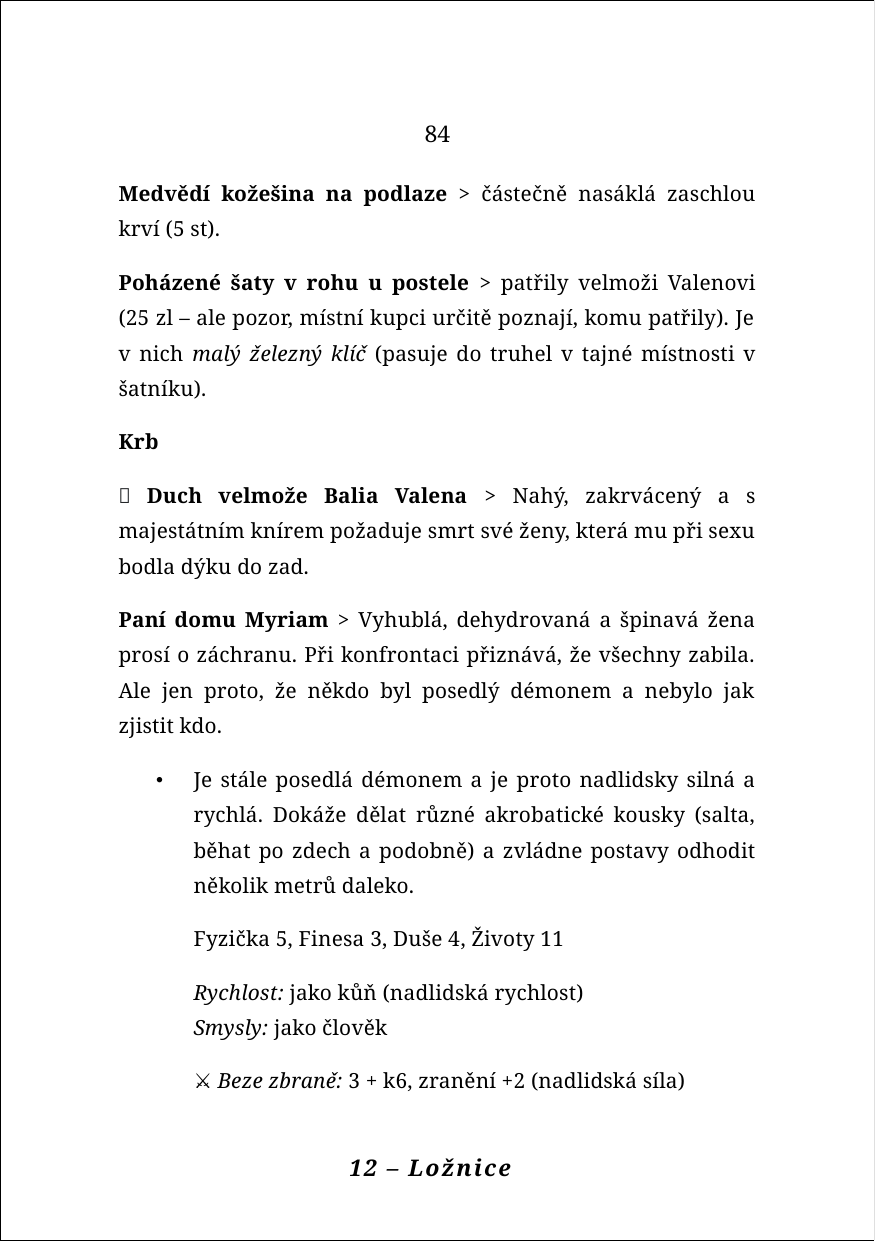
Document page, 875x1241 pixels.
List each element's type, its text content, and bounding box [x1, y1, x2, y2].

list Fyzička 5, Finesa 3, Duše 4, Životy 11 [156, 924, 756, 953]
text Poházené šaty v rohu u postele > patřily velmoži Valenovi (25 zl – ale pozor, místní kupci určitě poznají, komu patřily). Je v nich malý železný klíč (pasuje do truhel v tajné místnosti v šatníku). [118, 268, 756, 403]
text 👤 Duch velmože Balia Valena > Nahý, zakrvácený a s majestátním knírem požaduje smrt své ženy, která mu při sexu bodla dýku do zad. [118, 481, 756, 580]
list Je stále posedlá démonem a je proto nadlidsky silná a rychlá. Dokáže dělat různé akrobatické kousky (salta, běhat po zdech a podobně) a zvládne postavy odhodit několik metrů daleko. [156, 765, 756, 900]
text Paní domu Myriam > Vyhublá, dehydrovaná a špinavá žena prosí o záchranu. Při konfrontaci přiznává, že všechny zabila. Ale jen proto, že někdo byl posedlý démonem a nebylo jak zjistit kdo. [118, 605, 756, 740]
text Krb [118, 427, 756, 456]
list Rychlost: jako kůň (nadlidská rychlost) [156, 978, 756, 1006]
list Smysly: jako člověk [156, 1013, 756, 1042]
list ⚔ Beze zbraně: 3 + k6, zranění +2 (nadlidská síla) [156, 1067, 756, 1095]
text Medvědí kožešina na podlaze > částečně nasáklá zaschlou krví (5 st). [118, 179, 756, 243]
